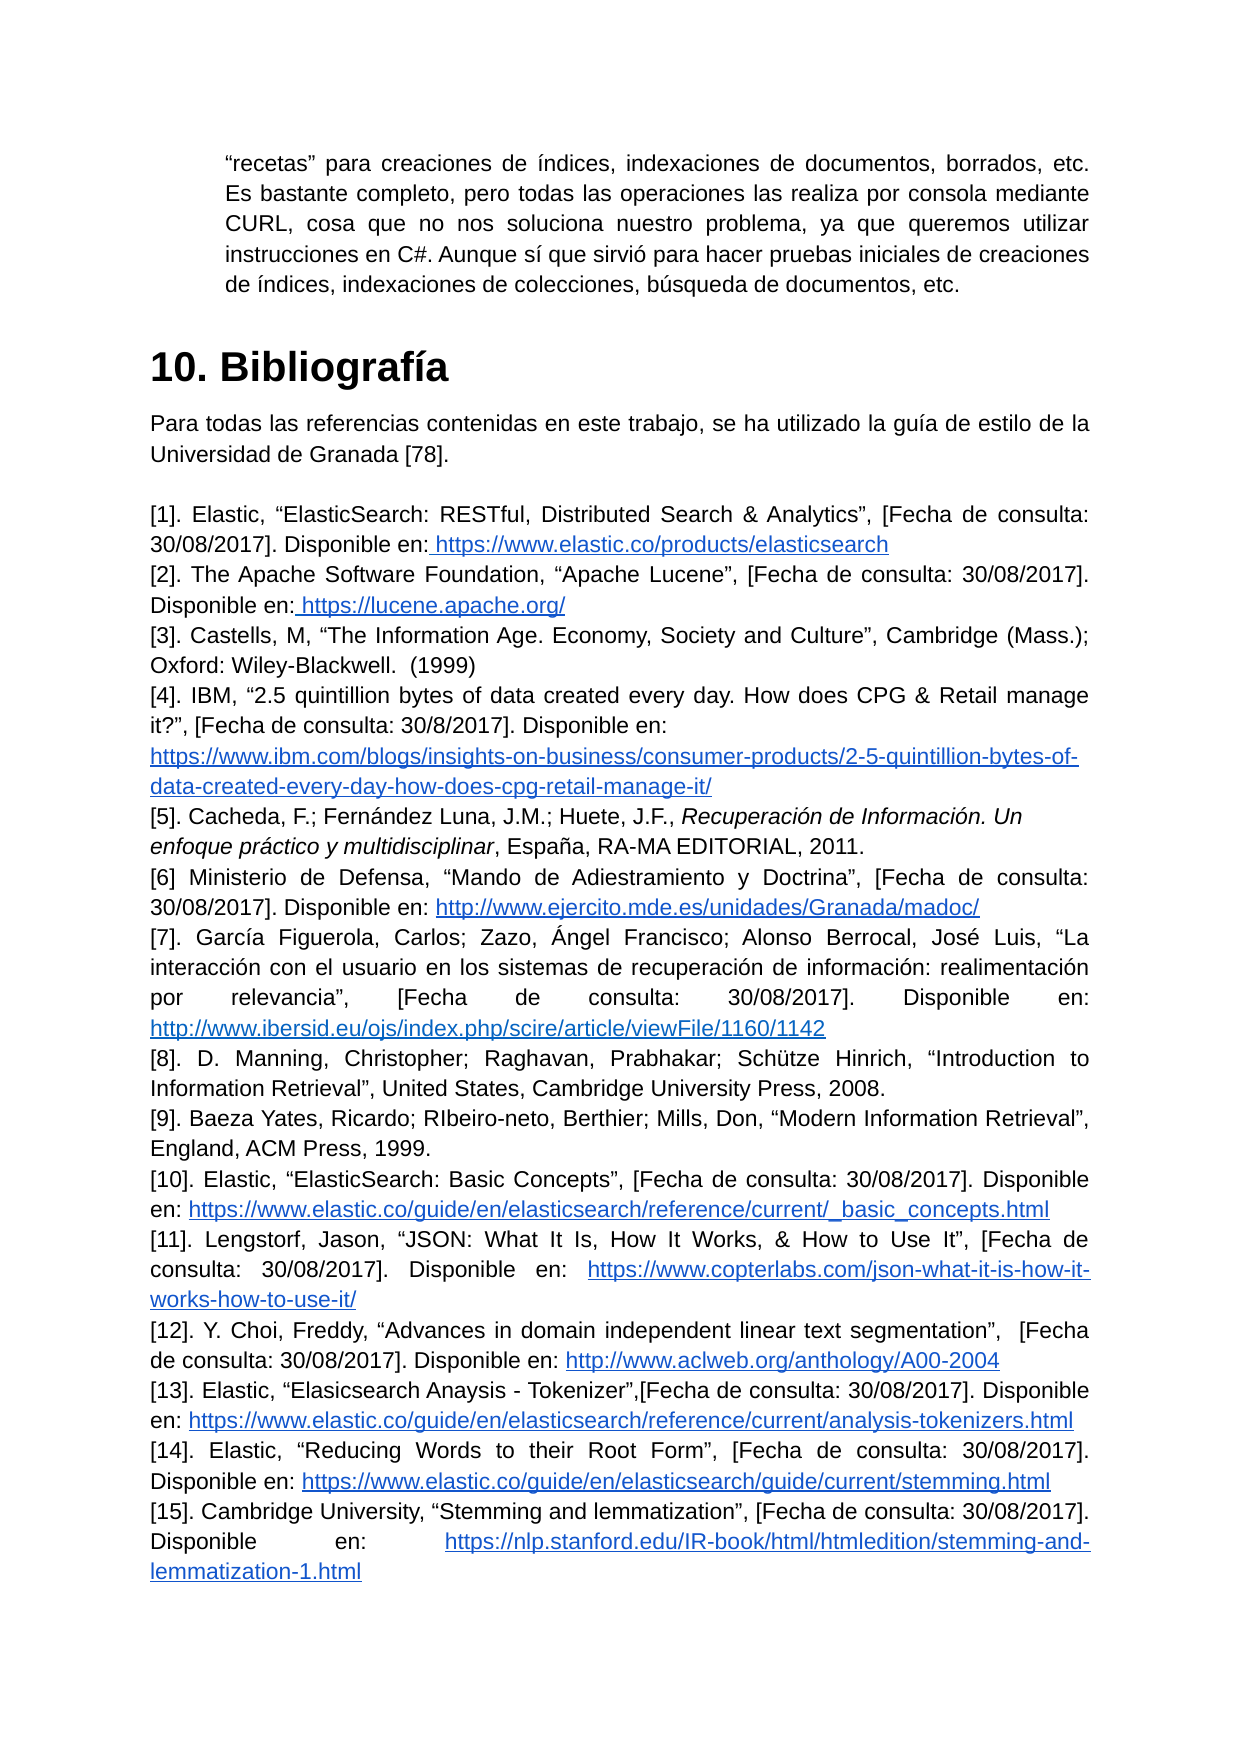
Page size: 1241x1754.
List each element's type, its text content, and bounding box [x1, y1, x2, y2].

text [10]. Elastic, “ElasticSearch: Basic Concepts”, [Fecha de consulta: 30/08/2017]. Disponible en: https://www.elastic.co/guide/en/elasticsearch/reference/current/_basic_concepts.html [150, 1166, 1090, 1222]
text https://www.ibm.com/blogs/insights-on-business/consumer-products/2-5-quintillion-bytes-of-data-created-every-day-how-does-cpg-retail-manage-it/ [150, 743, 1090, 799]
text [15]. Cambridge University, “Stemming and lemmatization”, [Fecha de consulta: 30/08/2017]. Disponible en: https://nlp.stanford.edu/IR-book/html/htmledition/stemming-and-lemmatization-1.html [150, 1498, 1090, 1584]
text [1]. Elastic, “ElasticSearch: RESTful, Distributed Search & Analytics”, [Fecha de consulta: 30/08/2017]. Disponible en: https://www.elastic.co/products/elasticsearch [150, 501, 1090, 557]
text [4]. IBM, “2.5 quintillion bytes of data created every day. How does CPG & Retail manage it?”, [Fecha de consulta: 30/8/2017]. Disponible en: [150, 682, 1090, 739]
text [8]. D. Manning, Christopher; Raghavan, Prabhakar; Schütze Hinrich, “Introduction to Information Retrieval”, United States, Cambridge University Press, 2008. [150, 1045, 1090, 1101]
text [3]. Castells, M, “The Information Age. Economy, Society and Culture”, Cambridge (Mass.); Oxford: Wiley-Blackwell. (1999) [150, 622, 1090, 678]
text [2]. The Apache Software Foundation, “Apache Lucene”, [Fecha de consulta: 30/08/2017]. Disponible en: https://lucene.apache.org/ [150, 561, 1090, 618]
text [6] Ministerio de Defensa, “Mando de Adiestramiento y Doctrina”, [Fecha de consulta: 30/08/2017]. Disponible en: http://www.ejercito.mde.es/unidades/Granada/madoc/ [150, 863, 1090, 920]
subtitle 10. Bibliografía [150, 343, 1090, 391]
text [5]. Cacheda, F.; Fernández Luna, J.M.; Huete, J.F., Recuperación de Información. Un [150, 803, 1090, 829]
text [9]. Baeza Yates, Ricardo; RIbeiro-neto, Berthier; Mills, Don, “Modern Information Retrieval”, England, ACM Press, 1999. [150, 1105, 1090, 1162]
text [14]. Elastic, “Reducing Words to their Root Form”, [Fecha de consulta: 30/08/2017]. Disponible en: https://www.elastic.co/guide/en/elasticsearch/guide/current/stemming.html [150, 1437, 1090, 1494]
text [7]. García Figuerola, Carlos; Zazo, Ángel Francisco; Alonso Berrocal, José Luis, “La interacción con el usuario en los sistemas de recuperación de información: realimentación por relevancia”, [Fecha de consulta: 30/08/2017]. Disponible en: http://www.ibersid.eu/ojs/index.php/scire/article/viewFile/1160/1142 [150, 924, 1090, 1041]
text [13]. Elastic, “Elasicsearch Anaysis - Tokenizer”,[Fecha de consulta: 30/08/2017]. Disponible en: https://www.elastic.co/guide/en/elasticsearch/reference/current/analysis-tokenizers.html [150, 1377, 1090, 1433]
text [11]. Lengstorf, Jason, “JSON: What It Is, How It Works, & How to Use It”, [Fecha de consulta: 30/08/2017]. Disponible en: https://www.copterlabs.com/json-what-it-is-how-it-works-how-to-use-it/ [150, 1226, 1090, 1313]
list “recetas” para creaciones de índices, indexaciones de documentos, borrados, etc. Es bastante completo, pero todas las operaciones las realiza por consola mediante CURL, cosa que no nos soluciona nuestro problema, ya que queremos utilizar instrucciones en C#. Aunque sí que sirvió para hacer pruebas iniciales de creaciones de índices, indexaciones de colecciones, búsqueda de documentos, etc. [187, 150, 1090, 297]
text Para todas las referencias contenidas en este trabajo, se ha utilizado la guía de estilo de la Universidad de Granada [78]. [150, 410, 1090, 467]
text enfoque práctico y multidisciplinar, España, RA-MA EDITORIAL, 2011. [150, 833, 1090, 859]
text [12]. Y. Choi, Freddy, “Advances in domain independent linear text segmentation”, [Fecha de consulta: 30/08/2017]. Disponible en: http://www.aclweb.org/anthology/A00-2004 [150, 1317, 1090, 1373]
